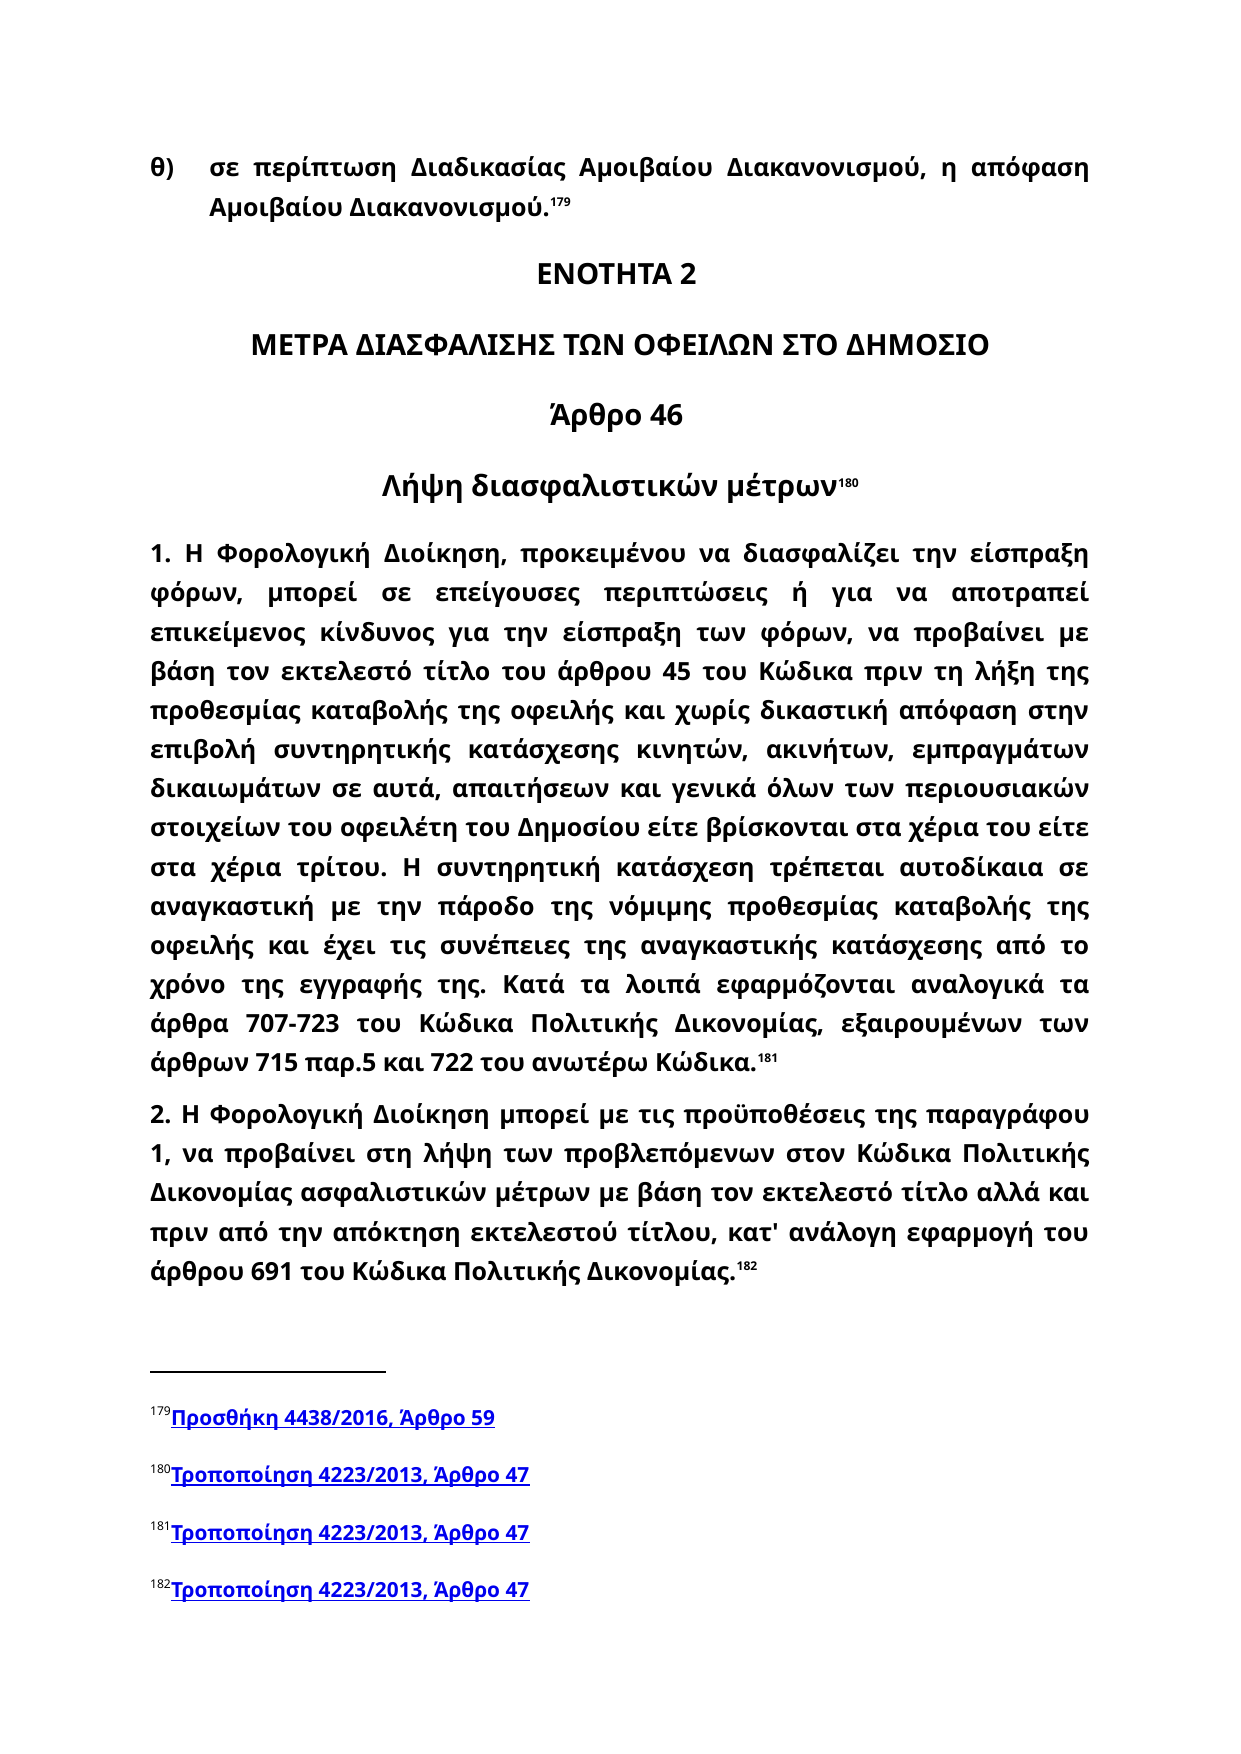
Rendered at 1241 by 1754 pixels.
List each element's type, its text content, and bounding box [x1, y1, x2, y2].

text 2. Η Φορολογική Διοίκηση μπορεί με τις προϋποθέσεις της παραγράφου 1, να προβαίνει στη λήψη των προβλεπόμενων στον Κώδικα Πολιτικής Δικονομίας ασφαλιστικών μέτρων με βάση τον εκτελεστό τίτλο αλλά και πριν από την απόκτηση εκτελεστού τίτλου, κατ' ανάλογη εφαρμογή του άρθρου 691 του Κώδικα Πολιτικής Δικονομίας. [150, 1097, 1090, 1287]
subtitle ΜΕΤΡΑ ΔΙΑΣΦΑΛΙΣΗΣ ΤΩΝ ΟΦΕΙΛΩΝ ΣΤΟ ΔΗΜΟΣΙΟ [150, 324, 1090, 364]
text Τροποποίηση 4223/2013, Άρθρο 47 [150, 1576, 1090, 1604]
text Προσθήκη 4438/2016, Άρθρο 59 [150, 1403, 1090, 1431]
list θ) σε περίπτωση Διαδικασίας Αμοιβαίου Διακανονισμού, η απόφαση Αμοιβαίου Διακανονισμού. [150, 150, 1090, 223]
text 1. Η Φορολογική Διοίκηση, προκειμένου να διασφαλίζει την είσπραξη φόρων, μπορεί σε επείγουσες περιπτώσεις ή για να αποτραπεί επικείμενος κίνδυνος για την είσπραξη των φόρων, να προβαίνει με βάση τον εκτελεστό τίτλο του άρθρου 45 του Κώδικα πριν τη λήξη της προθεσμίας καταβολής της οφειλής και χωρίς δικαστική απόφαση στην επιβολή συντηρητικής κατάσχεσης κινητών, ακινήτων, εμπραγμάτων δικαιωμάτων σε αυτά, απαιτήσεων και γενικά όλων των περιουσιακών στοιχείων του οφειλέτη του Δημοσίου είτε βρίσκονται στα χέρια του είτε στα χέρια τρίτου. Η συντηρητική κατάσχεση τρέπεται αυτοδίκαια σε αναγκαστική με την πάροδο της νόμιμης προθεσμίας καταβολής της οφειλής και έχει τις συνέπειες της αναγκαστικής κατάσχεσης από το χρόνο της εγγραφής της. Κατά τα λοιπά εφαρμόζονται αναλογικά τα άρθρα 707-723 του Κώδικα Πολιτικής Δικονομίας, εξαιρουμένων των άρθρων 715 παρ.5 και 722 του ανωτέρω Κώδικα. [150, 536, 1090, 1079]
subtitle Άρθρο 46 [150, 394, 1090, 434]
subtitle Λήψη διασφαλιστικών μέτρων [150, 465, 1090, 505]
text Τροποποίηση 4223/2013, Άρθρο 47 [150, 1518, 1090, 1546]
text Τροποποίηση 4223/2013, Άρθρο 47 [150, 1460, 1090, 1489]
subtitle ΕΝΟΤΗΤΑ 2 [150, 253, 1090, 293]
